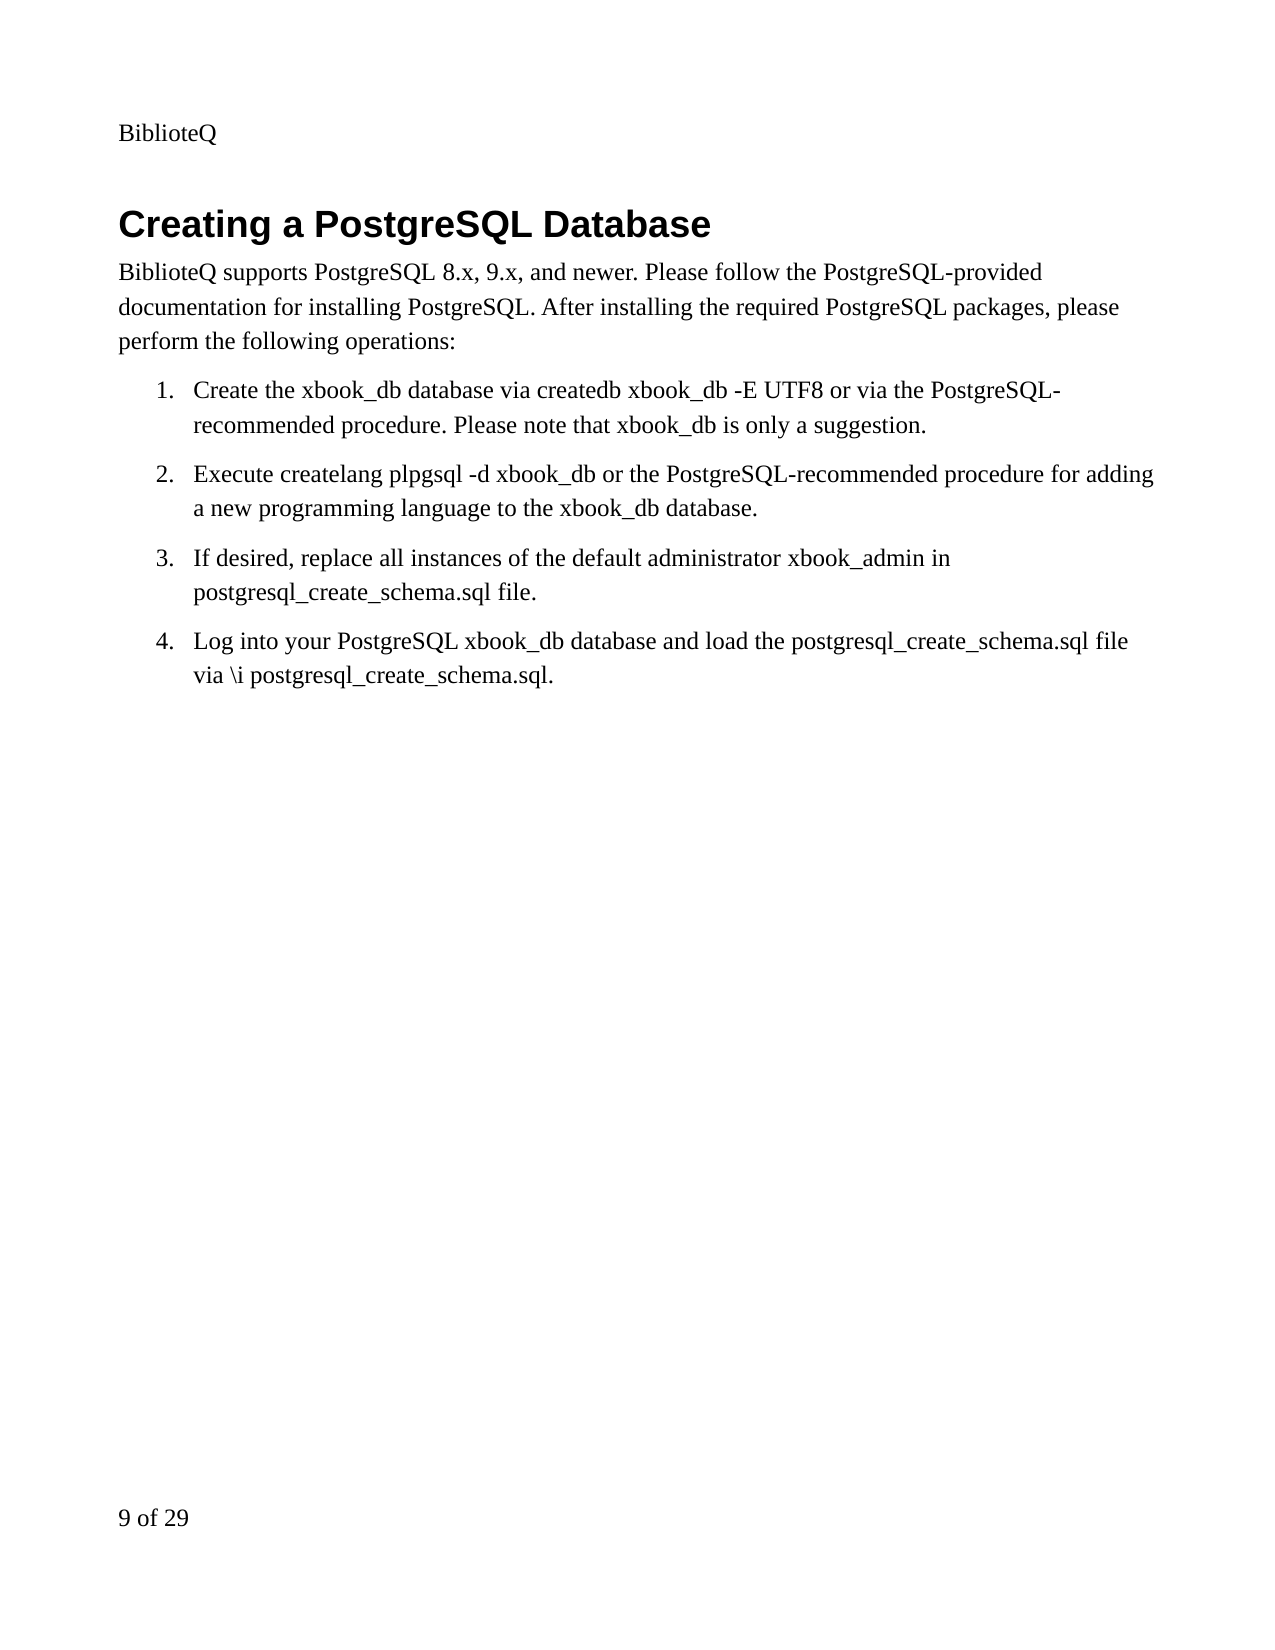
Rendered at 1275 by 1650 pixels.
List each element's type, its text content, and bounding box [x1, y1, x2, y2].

list Create the xbook_db database via createdb xbook_db -E UTF8 or via the PostgreSQL-recommended procedure. Please note that xbook_db is only a suggestion. [156, 376, 1157, 439]
subtitle Creating a PostgreSQL Database [118, 201, 1157, 245]
list Log into your PostgreSQL xbook_db database and load the postgresql_create_schema.sql file via \i postgresql_create_schema.sql. [156, 626, 1157, 689]
text BiblioteQ supports PostgreSQL 8.x, 9.x, and newer. Please follow the PostgreSQL-provided documentation for installing PostgreSQL. After installing the required PostgreSQL packages, please perform the following operations: [118, 257, 1157, 355]
list If desired, replace all instances of the default administrator xbook_admin in postgresql_create_schema.sql file. [156, 543, 1157, 606]
list Execute createlang plpgsql -d xbook_db or the PostgreSQL-recommended procedure for adding a new programming language to the xbook_db database. [156, 459, 1157, 522]
